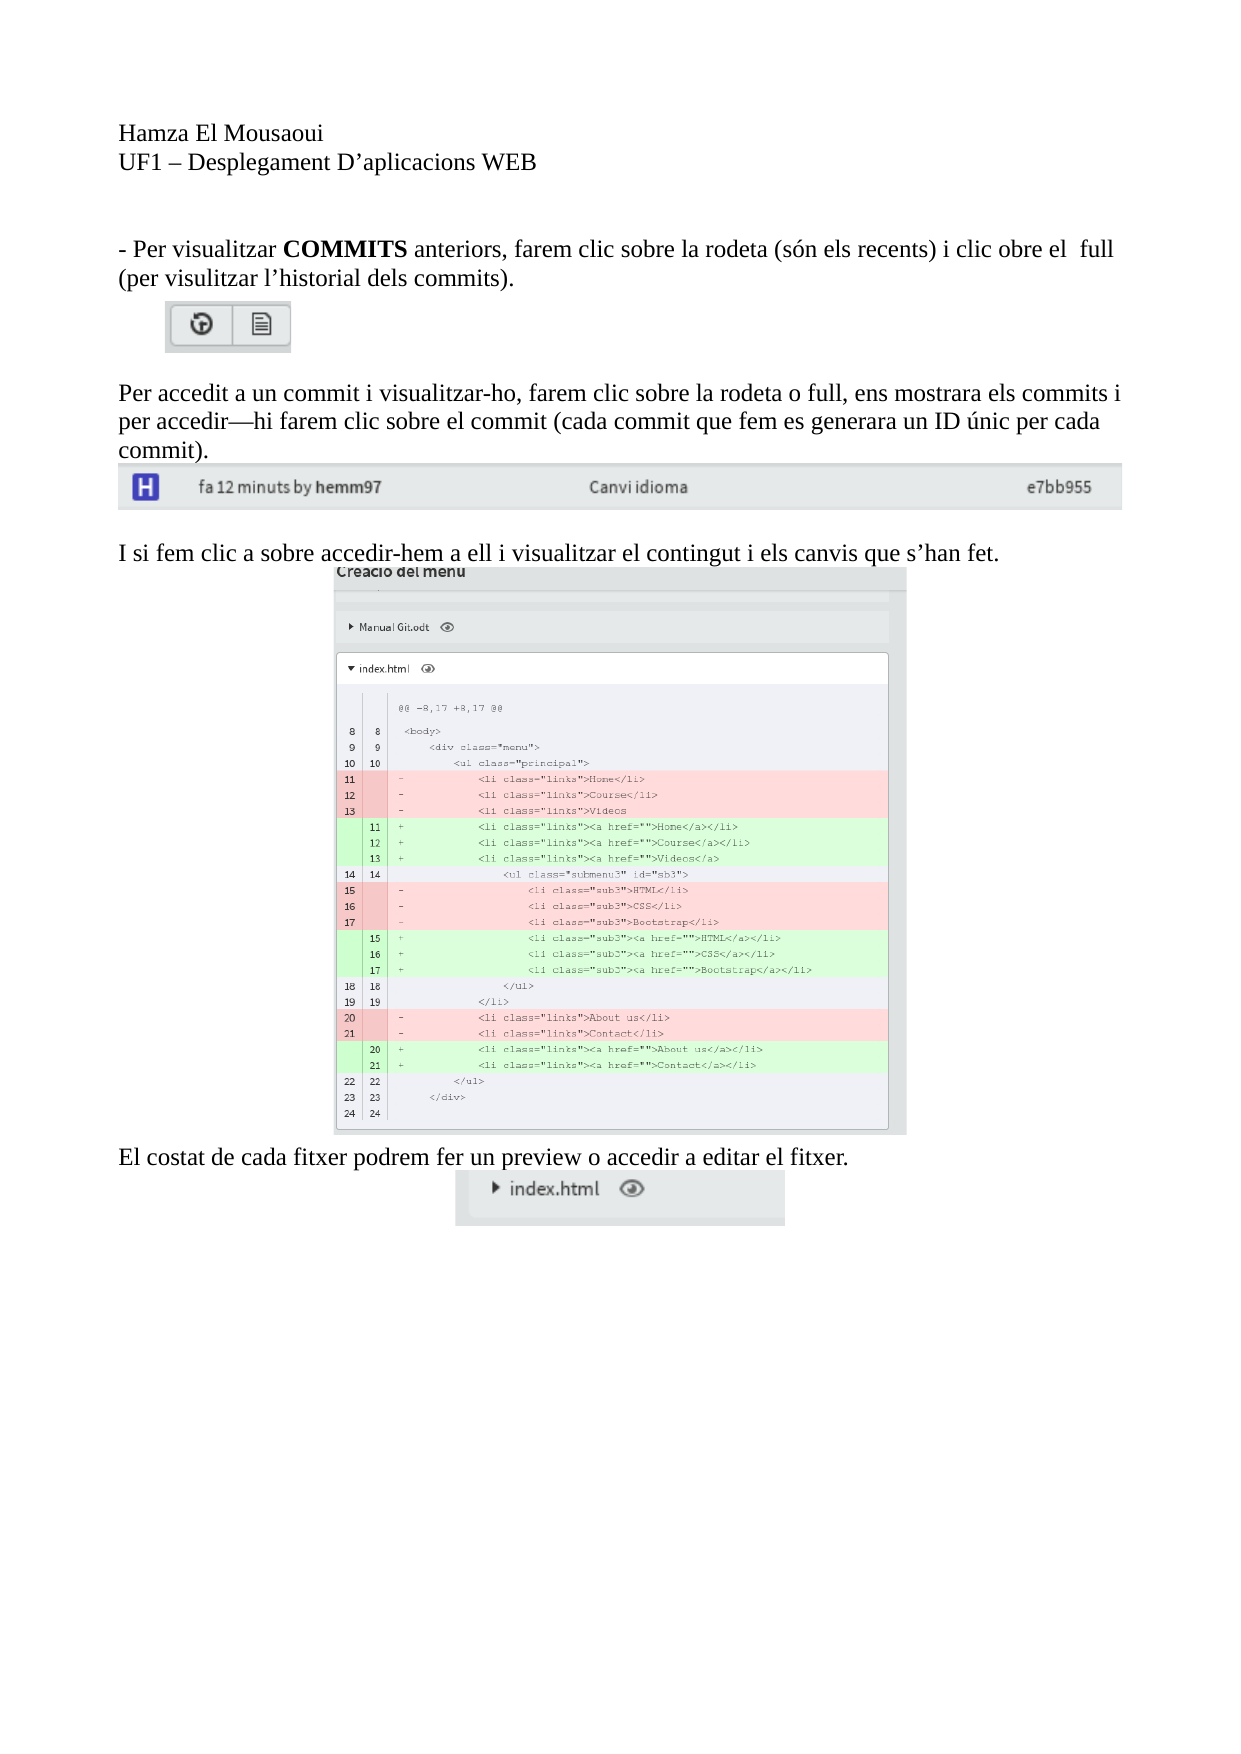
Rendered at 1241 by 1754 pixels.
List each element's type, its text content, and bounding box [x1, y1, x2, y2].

text El costat de cada fitxer podrem fer un preview o accedir a editar el fitxer. [118, 1142, 1122, 1171]
picture [118, 463, 1123, 510]
text Per accedit a un commit i visualitzar-ho, farem clic sobre la rodeta o full, ens mostrara els commits i per accedir—hi farem clic sobre el commit (cada commit que fem es generara un ID únic per cada commit). [118, 378, 1122, 463]
picture [164, 301, 292, 353]
picture [455, 1170, 785, 1226]
text - Per visualitzar COMMITS anteriors, farem clic sobre la rodeta (són els recents) i clic obre el full (per visulitzar l’historial dels commits). [118, 234, 1122, 291]
text I si fem clic a sobre accedir-hem a ell i visualitzar el contingut i els canvis que s’han fet. [118, 538, 1122, 567]
picture [333, 567, 907, 1135]
